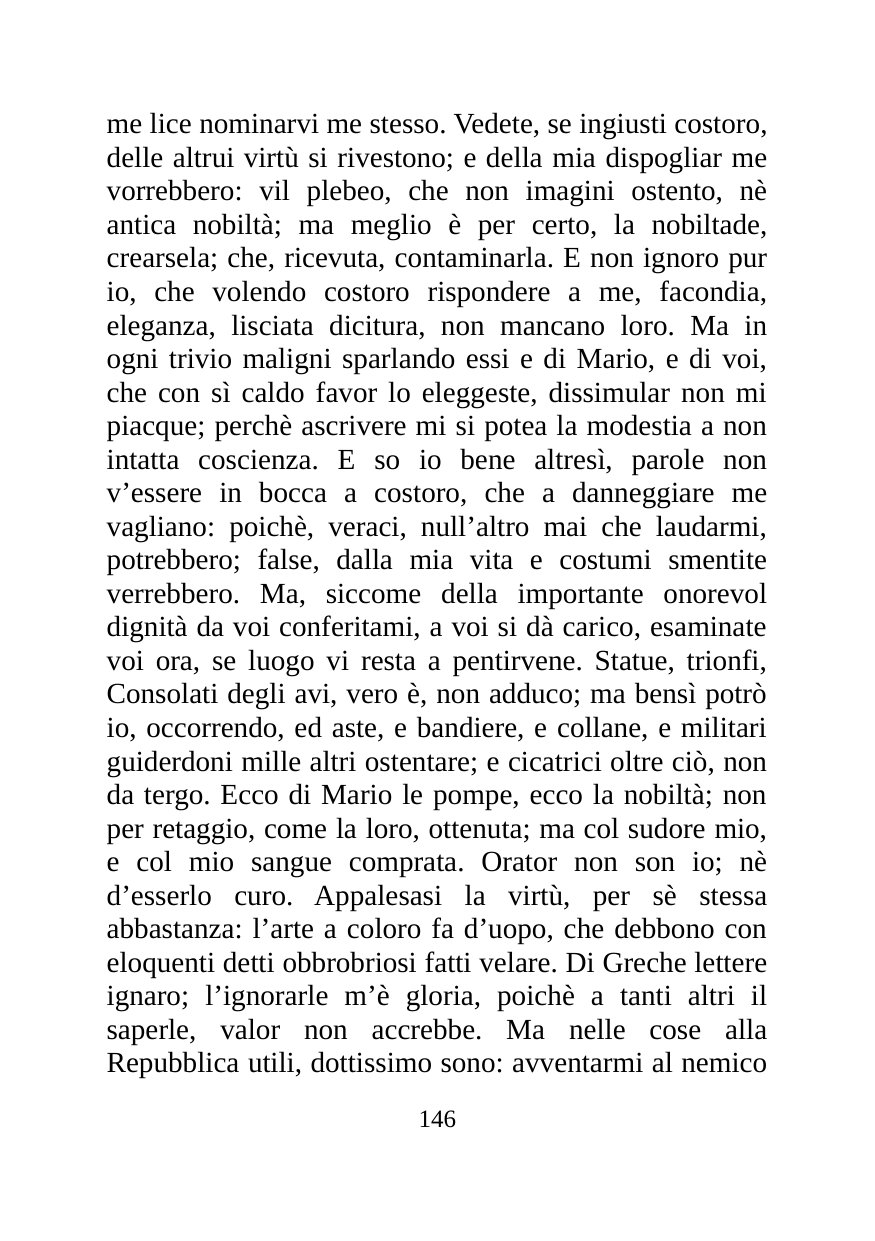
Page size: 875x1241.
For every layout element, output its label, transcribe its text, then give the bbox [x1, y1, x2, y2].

text me lice nominarvi me stesso. Vedete, se ingiusti costoro, delle altrui virtù si rivestono; e della mia dispogliar me vorrebbero: vil plebeo, che non imagini ostento, nè antica nobiltà; ma meglio è per certo, la nobiltade, crearsela; che, ricevuta, contaminarla. E non ignoro pur io, che volendo costoro rispondere a me, facondia, eleganza, lisciata dicitura, non mancano loro. Ma in ogni trivio maligni sparlando essi e di Mario, e di voi, che con sì caldo favor lo eleggeste, dissimular non mi piacque; perchè ascrivere mi si potea la modestia a non intatta coscienza. E so io bene altresì, parole non v’essere in bocca a costoro, che a danneggiare me vagliano: poichè, veraci, null’altro mai che laudarmi, potrebbero; false, dalla mia vita e costumi smentite verrebbero. Ma, siccome della importante onorevol dignità da voi conferitami, a voi si dà carico, esaminate voi ora, se luogo vi resta a pentirvene. Statue, trionfi, Consolati degli avi, vero è, non adduco; ma bensì potrò io, occorrendo, ed aste, e bandiere, e collane, e militari guiderdoni mille altri ostentare; e cicatrici oltre ciò, non da tergo. Ecco di Mario le pompe, ecco la nobiltà; non per retaggio, come la loro, ottenuta; ma col sudore mio, e col mio sangue comprata. Orator non son io; nè d’esserlo curo. Appalesasi la virtù, per sè stessa abbastanza: l’arte a coloro fa d’uopo, che debbono con eloquenti detti obbrobriosi fatti velare. Di Greche lettere ignaro; l’ignorarle m’è gloria, poichè a tanti altri il saperle, valor non accrebbe. Ma nelle cose alla Repubblica utili, dottissimo sono: avventarmi al nemico [106, 106, 768, 1079]
